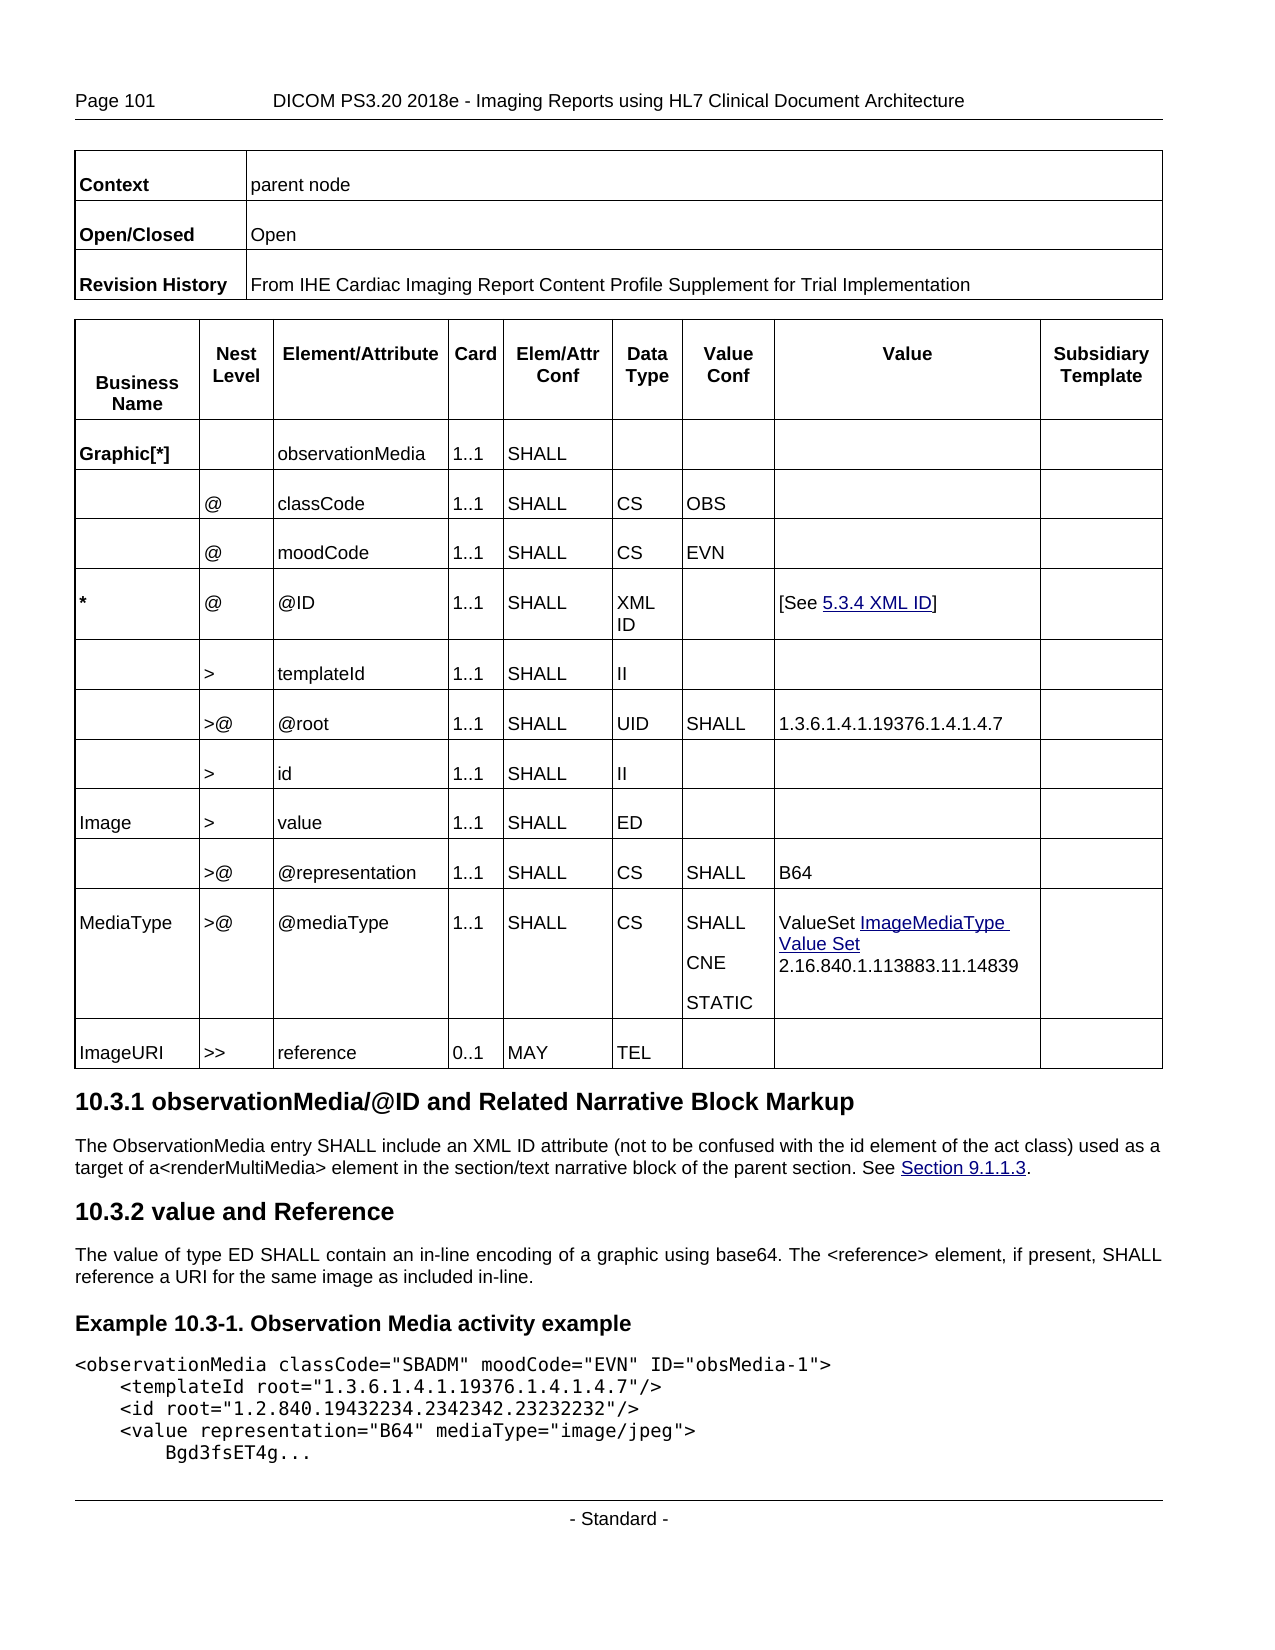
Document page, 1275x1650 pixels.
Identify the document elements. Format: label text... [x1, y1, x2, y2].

table_cell B64 [775, 839, 1040, 888]
table_cell [775, 640, 1040, 689]
text 10.3.1 observationMedia/@ID and Related Narrative Block Markup [75, 1087, 1162, 1116]
table_cell SHALL [504, 640, 612, 689]
table_cell Context [76, 151, 246, 200]
table_cell >@ [200, 889, 273, 1018]
table_cell SHALL [504, 420, 612, 468]
table_cell [1041, 470, 1162, 518]
table_cell [76, 470, 199, 518]
table_cell CS [613, 519, 682, 568]
table_cell @ [200, 519, 273, 568]
table_cell SHALL [683, 690, 774, 738]
table_header Value Conf [683, 320, 774, 419]
table_cell [683, 1019, 774, 1068]
table_cell [76, 640, 199, 689]
table_cell @representation [274, 839, 448, 888]
table_cell observation​Media [274, 420, 448, 468]
table_cell II [613, 640, 682, 689]
table_cell [1041, 789, 1162, 838]
table_cell II [613, 740, 682, 788]
table_cell TEL [613, 1019, 682, 1068]
table_cell 1..1 [449, 519, 503, 568]
table_cell >> [200, 1019, 273, 1068]
table_cell id [274, 740, 448, 788]
table_cell @root [274, 690, 448, 738]
table_cell >@ [200, 690, 273, 738]
table_cell 1..1 [449, 889, 503, 1018]
table_cell reference [274, 1019, 448, 1068]
table_cell Open/Closed [76, 201, 246, 249]
table_cell CS [613, 839, 682, 888]
table_header Subsidiary Template [1041, 320, 1162, 419]
table_cell * [76, 569, 199, 639]
table_cell @mediaType [274, 889, 448, 1018]
text The ObservationMedia entry SHALL include an XML ID attribute (not to be confused with the id element of the act class) used as a target of a<renderMultiMedia> element in the section/text narrative block of the parent section. See Section 9.1.1.3. [75, 1135, 1162, 1178]
table_cell value [274, 789, 448, 838]
table_cell 1..1 [449, 839, 503, 888]
table_cell @ [200, 569, 273, 639]
table_cell SHALL [504, 789, 612, 838]
table_cell SHALL [504, 470, 612, 518]
table_header Elem/Attr Conf [504, 320, 612, 419]
text <observationMedia classCode="SBADM" moodCode="EVN" ID="obsMedia-1"> <templateId root="1.3.6.1.4.1.19376.1.4.1.4.7"/> <id root="1.2.840.19432234.2342342.23232232"/> <value representation="B64" mediaType="image/jpeg"> Bgd3fsET4g... [75, 1354, 1162, 1464]
table_cell 1.3.6.1.4.1.19376.​1.4.1.4.7 [775, 690, 1040, 738]
table_cell SHALL [504, 740, 612, 788]
table_cell UID [613, 690, 682, 738]
table_cell SHALL [504, 839, 612, 888]
table_cell OBS [683, 470, 774, 518]
table_cell SHALL [504, 519, 612, 568]
table_cell [1041, 889, 1162, 1018]
table_cell [775, 740, 1040, 788]
table_cell >@ [200, 839, 273, 888]
table_cell [1041, 740, 1162, 788]
table_cell [76, 690, 199, 738]
table_cell 1..1 [449, 420, 503, 468]
text The value of type ED SHALL contain an in-line encoding of a graphic using base64. The <reference> element, if present, SHALL reference a URI for the same image as included in-line. [75, 1244, 1162, 1287]
table_cell ValueSet ImageMediaType Value Set 2.16.840.1.113883.11.14839 [775, 889, 1040, 1018]
table_cell > [200, 640, 273, 689]
table_cell Image [76, 789, 199, 838]
table_cell [683, 740, 774, 788]
table_cell [775, 420, 1040, 468]
table_cell SHALL [504, 569, 612, 639]
table_cell Revision History [76, 250, 246, 299]
table_cell [1041, 1019, 1162, 1068]
table_cell Image​URI [76, 1019, 199, 1068]
table_cell [775, 789, 1040, 838]
table_header Value [775, 320, 1040, 419]
table_cell ED [613, 789, 682, 838]
table_cell [1041, 569, 1162, 639]
table_cell 1..1 [449, 569, 503, 639]
table_cell > [200, 740, 273, 788]
table_cell SHALL [504, 889, 612, 1018]
table_cell SHALL CNE STATIC [683, 889, 774, 1018]
table_cell [200, 420, 273, 468]
table_cell [683, 640, 774, 689]
table_cell [1041, 420, 1162, 468]
table_header Nest Level [200, 320, 273, 419]
table_cell XML ID [613, 569, 682, 639]
table_cell 1..1 [449, 470, 503, 518]
text 10.3.2 value and Reference [75, 1197, 1162, 1226]
table_cell [76, 740, 199, 788]
table_cell @ [200, 470, 273, 518]
table_cell [1041, 640, 1162, 689]
table_cell 1..1 [449, 640, 503, 689]
table_cell mood​Code [274, 519, 448, 568]
table_cell [683, 420, 774, 468]
table_cell [1041, 519, 1162, 568]
table_cell 1..1 [449, 690, 503, 738]
table_cell CS [613, 470, 682, 518]
table_cell @ID [274, 569, 448, 639]
table_cell [683, 569, 774, 639]
table_header Element/​Attribute [274, 320, 448, 419]
table_cell parent node [247, 151, 1162, 200]
table_cell Open [247, 201, 1162, 249]
table_cell SHALL [683, 839, 774, 888]
table_cell [775, 470, 1040, 518]
table_cell > [200, 789, 273, 838]
table_cell [683, 789, 774, 838]
table_cell [76, 839, 199, 888]
table_cell template​Id [274, 640, 448, 689]
table_header Card [449, 320, 503, 419]
table_cell [775, 1019, 1040, 1068]
table_cell [775, 519, 1040, 568]
table_cell Media​Type [76, 889, 199, 1018]
table_cell From IHE Cardiac Imaging Report Content Profile Supplement for Trial Implementation [247, 250, 1162, 299]
table_cell 1..1 [449, 740, 503, 788]
table_cell [See 5.3.4 XML ID] [775, 569, 1040, 639]
text Example 10.3-1. Observation Media activity example [75, 1310, 1162, 1336]
table_cell [76, 519, 199, 568]
table_cell class​Code [274, 470, 448, 518]
table_cell MAY [504, 1019, 612, 1068]
table_cell [1041, 690, 1162, 738]
table_cell 1..1 [449, 789, 503, 838]
table_cell CS [613, 889, 682, 1018]
table_cell SHALL [504, 690, 612, 738]
table_cell Graphic[*] [76, 420, 199, 468]
table_cell [1041, 839, 1162, 888]
table_cell [613, 420, 682, 468]
table_cell EVN [683, 519, 774, 568]
table_header Data Type [613, 320, 682, 419]
table_header Business Name [76, 320, 199, 419]
table_cell 0..1 [449, 1019, 503, 1068]
